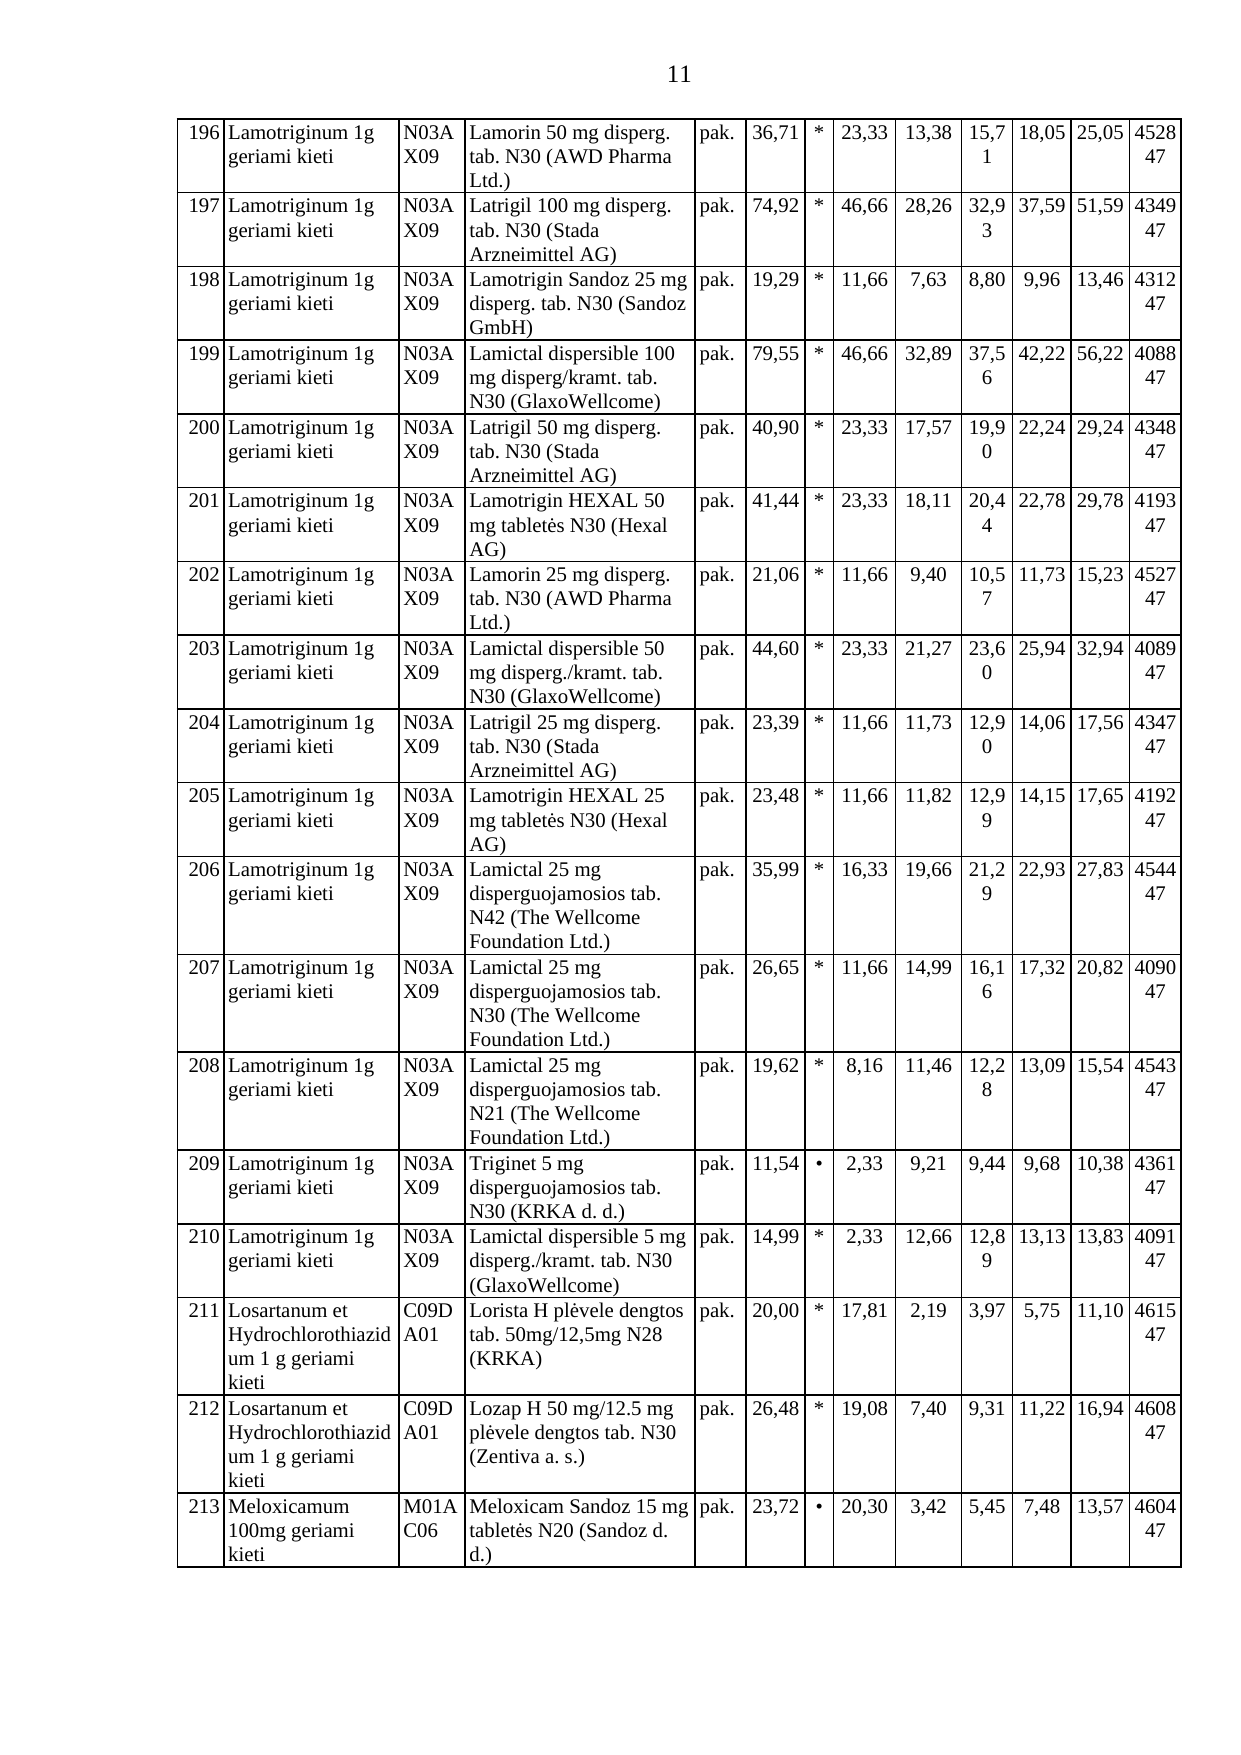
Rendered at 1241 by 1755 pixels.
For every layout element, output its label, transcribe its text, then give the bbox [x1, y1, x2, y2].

table_cell 197 [178, 193, 223, 266]
table_cell Lamotriginum 1g geriami kieti [225, 783, 398, 856]
table_cell 23,48 [747, 783, 804, 856]
table_cell 13,83 [1072, 1225, 1129, 1297]
table_cell 16,16 [962, 955, 1012, 1051]
table_cell N03AX09 [400, 341, 464, 413]
table_cell pak. [696, 955, 745, 1051]
table_cell 8,80 [962, 267, 1012, 339]
table_cell 207 [178, 955, 223, 1051]
table_cell pak. [696, 857, 745, 953]
table_cell 32,89 [896, 341, 961, 413]
table_cell 10,57 [962, 562, 1012, 634]
table_cell 408947 [1130, 636, 1180, 708]
table_cell 21,06 [747, 562, 804, 634]
table_cell Lamotriginum 1g geriami kieti [225, 636, 398, 708]
table_cell 210 [178, 1225, 223, 1297]
table_cell N03AX09 [400, 710, 464, 782]
table_cell pak. [696, 1225, 745, 1297]
table_cell 2,19 [896, 1298, 961, 1394]
table_cell 9,68 [1013, 1151, 1070, 1223]
table_cell * [806, 783, 833, 856]
table_cell • [806, 1151, 833, 1223]
table_cell 36,71 [747, 120, 804, 192]
table_cell 11,22 [1013, 1396, 1070, 1492]
table_cell N03AX09 [400, 120, 464, 192]
table_cell 32,94 [1072, 636, 1129, 708]
table_cell 29,24 [1072, 415, 1129, 487]
table_cell * [806, 1053, 833, 1149]
table_cell pak. [696, 1151, 745, 1223]
table_cell 16,33 [834, 857, 895, 953]
table_cell 11,54 [747, 1151, 804, 1223]
table_cell 17,65 [1072, 783, 1129, 856]
table_cell 13,38 [896, 120, 961, 192]
table_cell 452747 [1130, 562, 1180, 634]
table_cell * [806, 193, 833, 266]
table_cell 12,28 [962, 1053, 1012, 1149]
table_cell 11,46 [896, 1053, 961, 1149]
table_cell 16,94 [1072, 1396, 1129, 1492]
table_cell Lamotriginum 1g geriami kieti [225, 955, 398, 1051]
table_cell N03AX09 [400, 488, 464, 561]
table_cell C09DA01 [400, 1298, 464, 1394]
table_cell pak. [696, 415, 745, 487]
table_cell pak. [696, 1396, 745, 1492]
table_cell 21,27 [896, 636, 961, 708]
table_cell Lamotriginum 1g geriami kieti [225, 857, 398, 953]
table_cell 419347 [1130, 488, 1180, 561]
table_cell 79,55 [747, 341, 804, 413]
table_cell Lorista H plėvele dengtos tab. 50mg/12,5mg N28 (KRKA) [466, 1298, 694, 1394]
table_cell N03AX09 [400, 955, 464, 1051]
table_cell 21,29 [962, 857, 1012, 953]
table_cell Lamotriginum 1g geriami kieti [225, 488, 398, 561]
table_cell Lamotriginum 1g geriami kieti [225, 120, 398, 192]
table_cell Lamotriginum 1g geriami kieti [225, 710, 398, 782]
table_cell 198 [178, 267, 223, 339]
table_cell 12,89 [962, 1225, 1012, 1297]
table_cell * [806, 710, 833, 782]
table_cell 19,90 [962, 415, 1012, 487]
table_cell N03AX09 [400, 1053, 464, 1149]
table_cell 19,62 [747, 1053, 804, 1149]
table_cell 12,90 [962, 710, 1012, 782]
table_cell Lamotriginum 1g geriami kieti [225, 1053, 398, 1149]
table_cell 26,65 [747, 955, 804, 1051]
table_cell 11,82 [896, 783, 961, 856]
table_cell * [806, 120, 833, 192]
table_cell C09DA01 [400, 1396, 464, 1492]
table_cell 37,56 [962, 341, 1012, 413]
table_cell 18,11 [896, 488, 961, 561]
table_cell 22,93 [1013, 857, 1070, 953]
table_cell 17,57 [896, 415, 961, 487]
table_cell * [806, 488, 833, 561]
table_cell 42,22 [1013, 341, 1070, 413]
table_cell 23,33 [834, 488, 895, 561]
table_cell * [806, 636, 833, 708]
table_cell 204 [178, 710, 223, 782]
table_cell 203 [178, 636, 223, 708]
table_cell * [806, 955, 833, 1051]
table_cell 201 [178, 488, 223, 561]
table_cell 20,82 [1072, 955, 1129, 1051]
table_cell * [806, 857, 833, 953]
table_cell 46,66 [834, 341, 895, 413]
table_cell pak. [696, 1494, 745, 1566]
table_cell 17,32 [1013, 955, 1070, 1051]
table_cell Lamotriginum 1g geriami kieti [225, 415, 398, 487]
table_cell 9,21 [896, 1151, 961, 1223]
table_cell 9,44 [962, 1151, 1012, 1223]
table_cell 32,93 [962, 193, 1012, 266]
table_cell Lamotriginum 1g geriami kieti [225, 562, 398, 634]
table_cell 13,13 [1013, 1225, 1070, 1297]
table_cell pak. [696, 341, 745, 413]
table_cell 14,06 [1013, 710, 1070, 782]
table_cell 23,33 [834, 636, 895, 708]
table_cell pak. [696, 783, 745, 856]
table_cell pak. [696, 710, 745, 782]
table_cell N03AX09 [400, 1225, 464, 1297]
table_cell 46,66 [834, 193, 895, 266]
table_cell N03AX09 [400, 783, 464, 856]
table_cell 209 [178, 1151, 223, 1223]
table_cell 41,44 [747, 488, 804, 561]
table_cell Lamotriginum 1g geriami kieti [225, 1151, 398, 1223]
table_cell 460447 [1130, 1494, 1180, 1566]
table_cell 460847 [1130, 1396, 1180, 1492]
table_cell 51,59 [1072, 193, 1129, 266]
table_cell 11,66 [834, 783, 895, 856]
table_cell 11,66 [834, 562, 895, 634]
table_cell 11,10 [1072, 1298, 1129, 1394]
table_cell 11,66 [834, 267, 895, 339]
table_cell 18,05 [1013, 120, 1070, 192]
table_cell 3,42 [896, 1494, 961, 1566]
table_cell 5,45 [962, 1494, 1012, 1566]
table_cell N03A X09 [400, 857, 464, 953]
table_cell * [806, 1298, 833, 1394]
table_cell 19,08 [834, 1396, 895, 1492]
table_cell pak. [696, 120, 745, 192]
table_cell 23,33 [834, 120, 895, 192]
table_cell N03AX09 [400, 193, 464, 266]
table_cell pak. [696, 267, 745, 339]
table_cell 9,31 [962, 1396, 1012, 1492]
table_cell 3,97 [962, 1298, 1012, 1394]
table_cell 199 [178, 341, 223, 413]
table_cell 14,99 [896, 955, 961, 1051]
table_cell 409047 [1130, 955, 1180, 1051]
table_cell 13,09 [1013, 1053, 1070, 1149]
table_cell 202 [178, 562, 223, 634]
table_cell * [806, 415, 833, 487]
table_cell 23,72 [747, 1494, 804, 1566]
table_cell 40,90 [747, 415, 804, 487]
table_cell * [806, 267, 833, 339]
table_cell 13,57 [1072, 1494, 1129, 1566]
table_cell 15,54 [1072, 1053, 1129, 1149]
table_cell 454347 [1130, 1053, 1180, 1149]
table_cell 17,81 [834, 1298, 895, 1394]
table_cell M01AC06 [400, 1494, 464, 1566]
table_cell 11,73 [1013, 562, 1070, 634]
table_cell 20,30 [834, 1494, 895, 1566]
table_cell 434847 [1130, 415, 1180, 487]
table_cell pak. [696, 488, 745, 561]
table_cell 14,15 [1013, 783, 1070, 856]
table_cell 408847 [1130, 341, 1180, 413]
table_cell * [806, 1225, 833, 1297]
table_cell 12,99 [962, 783, 1012, 856]
table_cell 74,92 [747, 193, 804, 266]
table_cell • [806, 1494, 833, 1566]
table_cell 19,66 [896, 857, 961, 953]
table_cell 17,56 [1072, 710, 1129, 782]
table_cell 26,48 [747, 1396, 804, 1492]
table_cell 25,05 [1072, 120, 1129, 192]
table_cell 22,24 [1013, 415, 1070, 487]
table_cell 35,99 [747, 857, 804, 953]
table_cell 23,60 [962, 636, 1012, 708]
table_cell 15,71 [962, 120, 1012, 192]
table_cell Lamotriginum 1g geriami kieti [225, 267, 398, 339]
table_cell 196 [178, 120, 223, 192]
table_cell 37,59 [1013, 193, 1070, 266]
table_cell pak. [696, 636, 745, 708]
table_cell 419247 [1130, 783, 1180, 856]
table_cell 8,16 [834, 1053, 895, 1149]
table_cell 434747 [1130, 710, 1180, 782]
table_cell * [806, 1396, 833, 1492]
table_cell 205 [178, 783, 223, 856]
table_cell 212 [178, 1396, 223, 1492]
table_cell 9,40 [896, 562, 961, 634]
table_cell 7,48 [1013, 1494, 1070, 1566]
table_cell 213 [178, 1494, 223, 1566]
table_cell 436147 [1130, 1151, 1180, 1223]
table_cell 5,75 [1013, 1298, 1070, 1394]
table_cell pak. [696, 1053, 745, 1149]
table_cell pak. [696, 562, 745, 634]
table_cell Lamotriginum 1g geriami kieti [225, 193, 398, 266]
table_cell 19,29 [747, 267, 804, 339]
table_cell N03AX09 [400, 636, 464, 708]
table_cell 11,73 [896, 710, 961, 782]
table_cell pak. [696, 193, 745, 266]
table_cell 56,22 [1072, 341, 1129, 413]
table_cell 208 [178, 1053, 223, 1149]
table_cell 27,83 [1072, 857, 1129, 953]
table_cell N03AX09 [400, 267, 464, 339]
table_cell 22,78 [1013, 488, 1070, 561]
table_cell 11,66 [834, 955, 895, 1051]
table_cell 20,44 [962, 488, 1012, 561]
table_cell 13,46 [1072, 267, 1129, 339]
table_cell 44,60 [747, 636, 804, 708]
table_cell 200 [178, 415, 223, 487]
table_cell 12,66 [896, 1225, 961, 1297]
table_cell Lamotriginum 1g geriami kieti [225, 1225, 398, 1297]
table_cell 409147 [1130, 1225, 1180, 1297]
table_cell N03AX09 [400, 562, 464, 634]
table_cell Lozap H 50 mg/12.5 mg plėvele dengtos tab. N30 (Zentiva a. s.) [466, 1396, 694, 1492]
table_cell 14,99 [747, 1225, 804, 1297]
table_cell Lamotriginum 1g geriami kieti [225, 341, 398, 413]
table_cell 452847 [1130, 120, 1180, 192]
table_cell 454447 [1130, 857, 1180, 953]
table_cell 431247 [1130, 267, 1180, 339]
table_cell 23,33 [834, 415, 895, 487]
table_cell 28,26 [896, 193, 961, 266]
table_cell * [806, 341, 833, 413]
table_cell 15,23 [1072, 562, 1129, 634]
table_cell 20,00 [747, 1298, 804, 1394]
table_cell 10,38 [1072, 1151, 1129, 1223]
table_cell N03AX09 [400, 415, 464, 487]
table_cell 9,96 [1013, 267, 1070, 339]
table_cell 7,40 [896, 1396, 961, 1492]
table_cell 2,33 [834, 1151, 895, 1223]
table_cell pak. [696, 1298, 745, 1394]
table_cell N03AX09 [400, 1151, 464, 1223]
table_cell 25,94 [1013, 636, 1070, 708]
table_cell 461547 [1130, 1298, 1180, 1394]
table_cell 7,63 [896, 267, 961, 339]
table_cell 434947 [1130, 193, 1180, 266]
table_cell 29,78 [1072, 488, 1129, 561]
table_cell 211 [178, 1298, 223, 1394]
table_cell 23,39 [747, 710, 804, 782]
table_cell 2,33 [834, 1225, 895, 1297]
table_cell 11,66 [834, 710, 895, 782]
table_cell 206 [178, 857, 223, 953]
table_cell * [806, 562, 833, 634]
